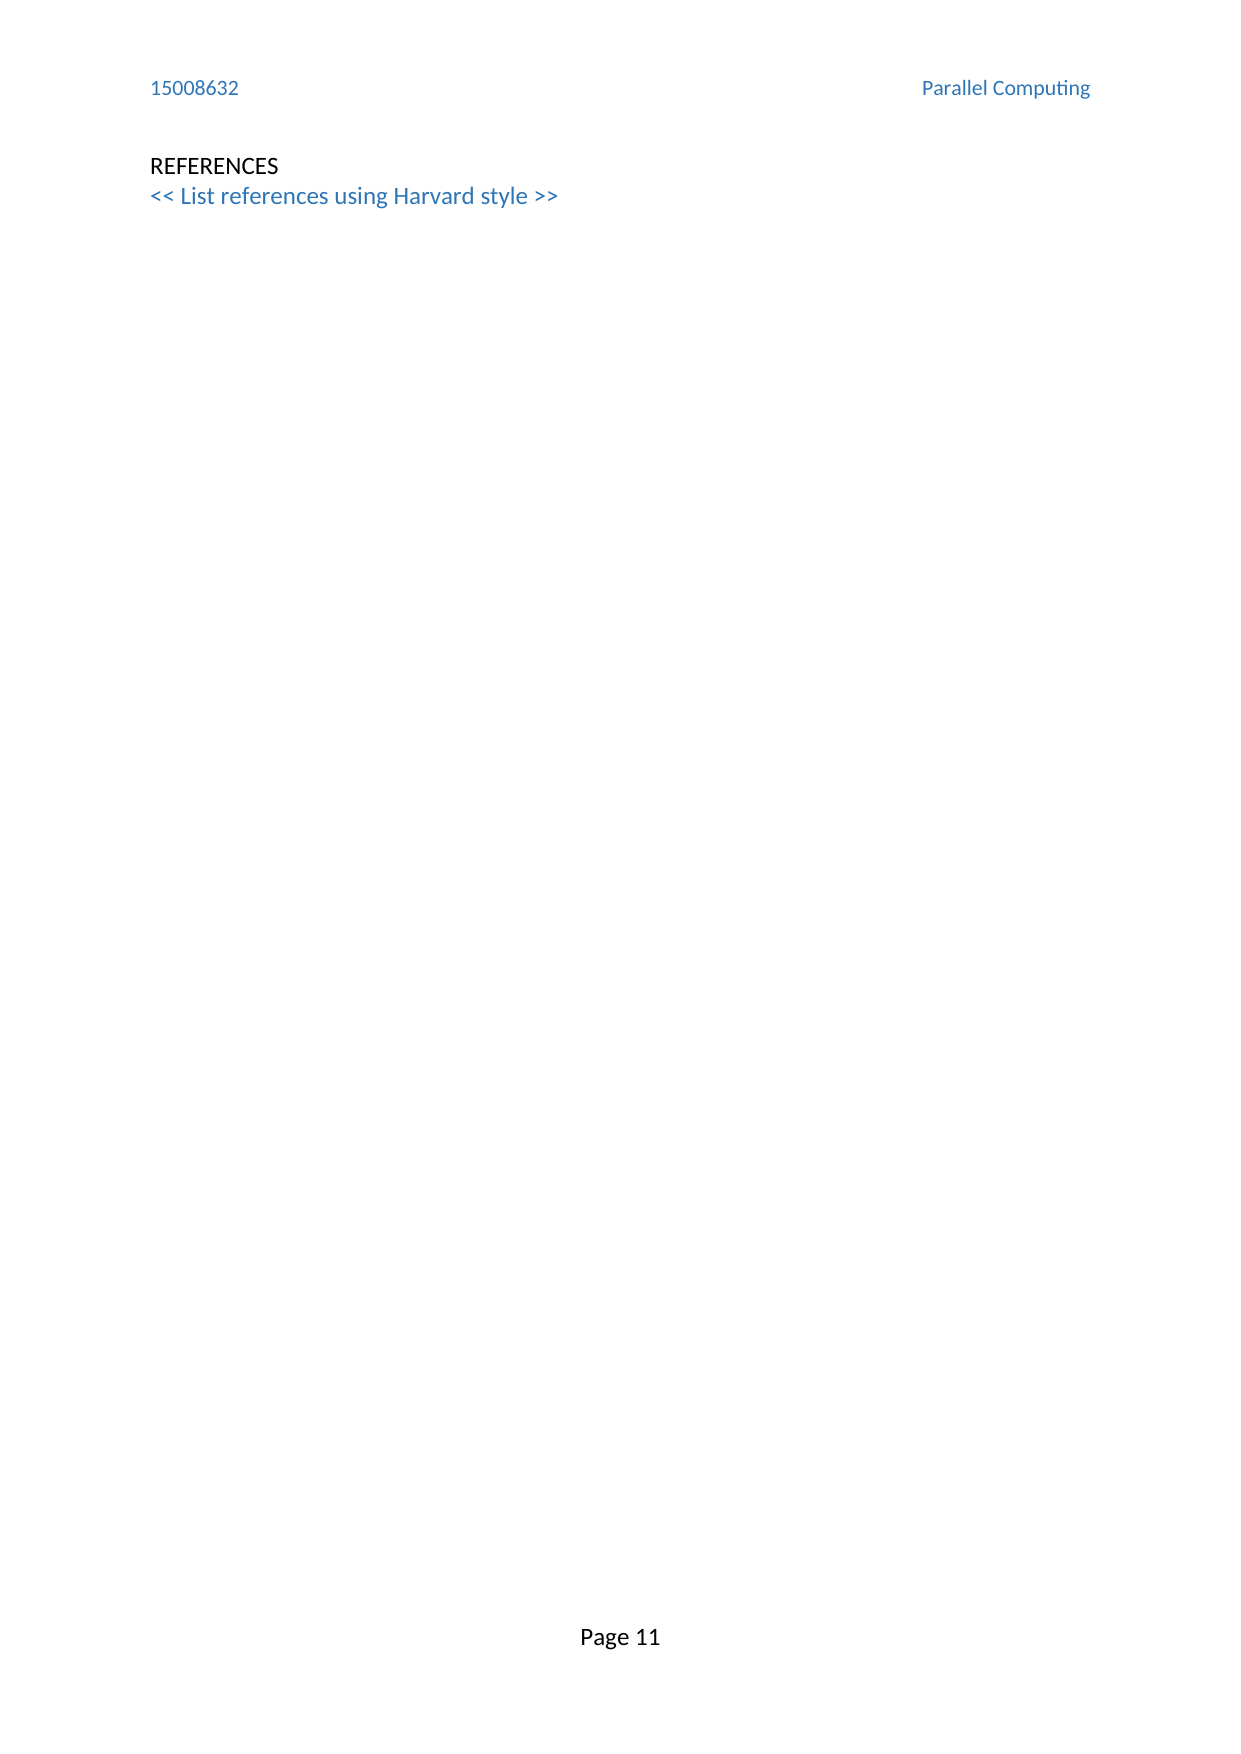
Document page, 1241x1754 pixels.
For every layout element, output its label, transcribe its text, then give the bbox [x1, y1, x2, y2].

text << List references using Harvard style >> [150, 181, 1090, 211]
text REFERENCES [150, 150, 1090, 181]
